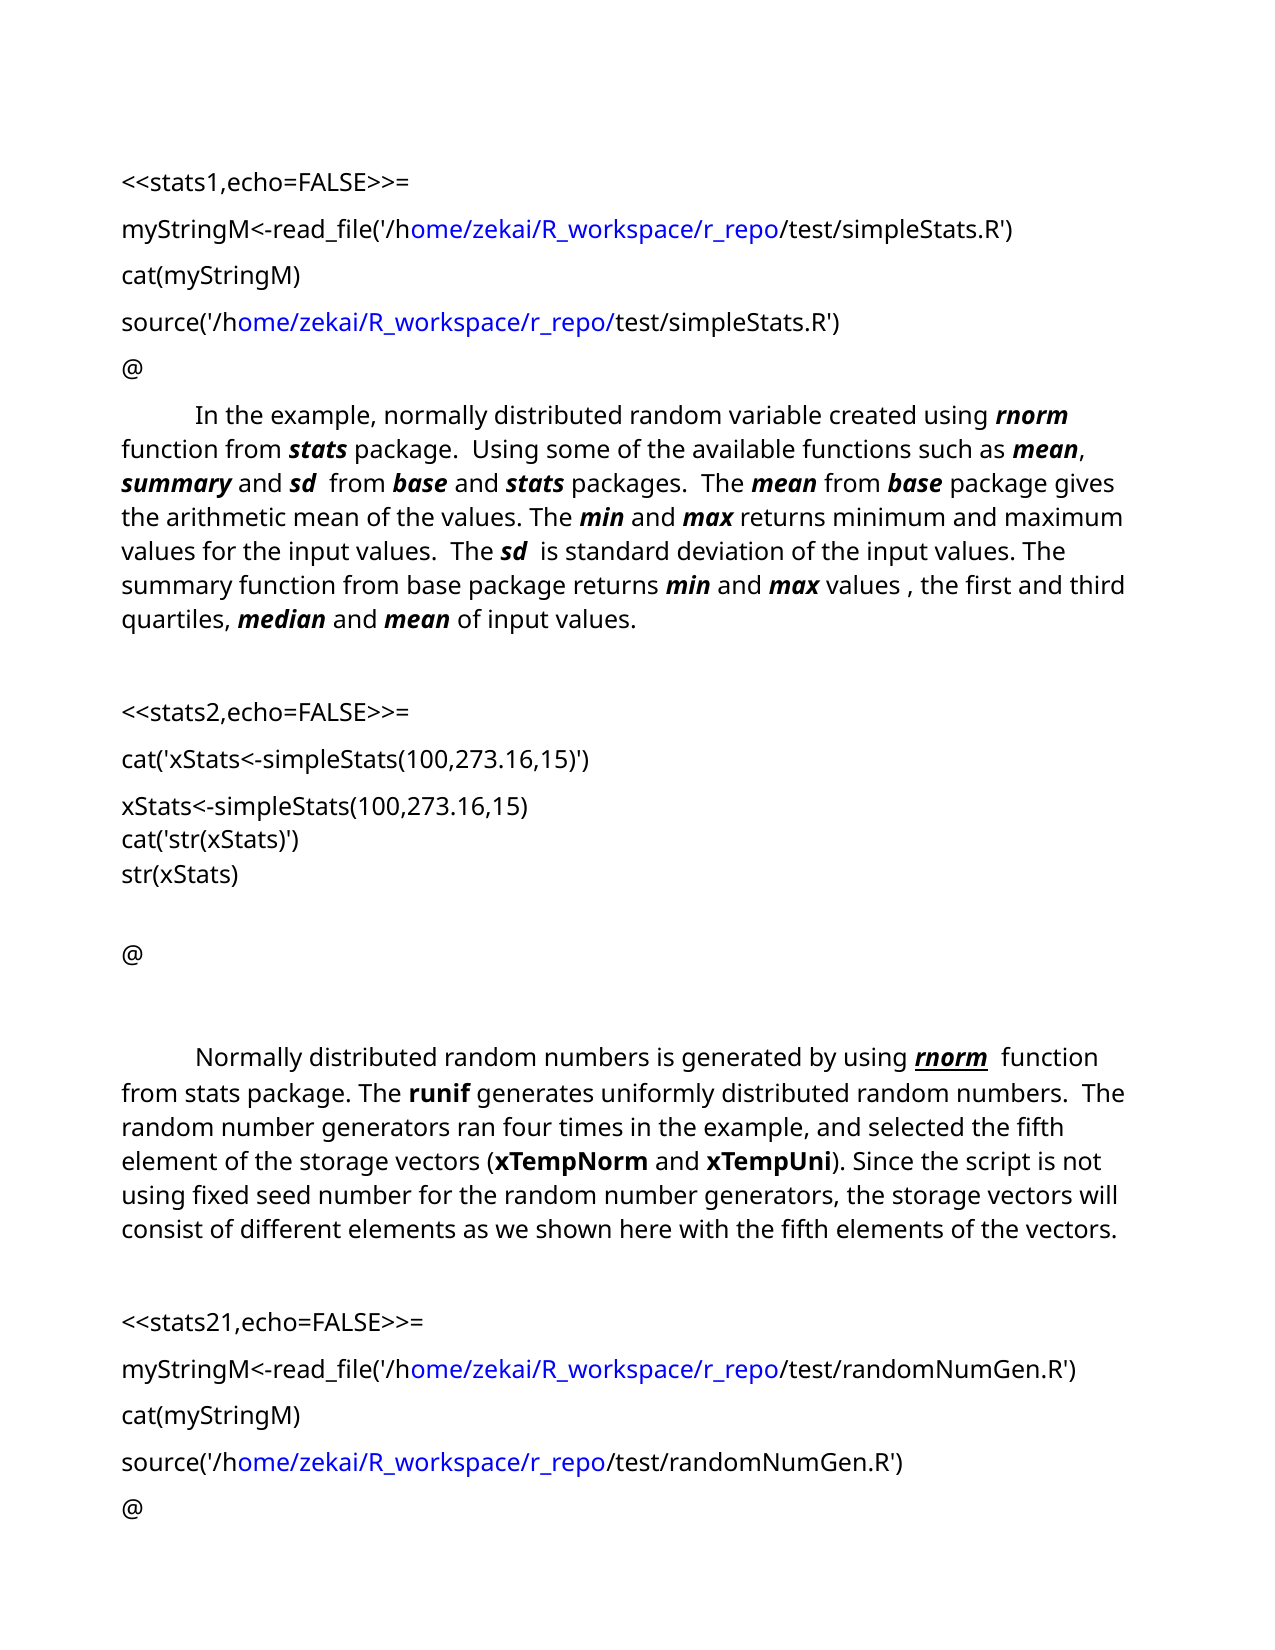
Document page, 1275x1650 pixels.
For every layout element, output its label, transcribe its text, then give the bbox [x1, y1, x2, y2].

text Normally distributed random numbers is generated by using rnorm function from stats package. The runif generates uniformly distributed random numbers. The random number generators ran four times in the example, and selected the fifth element of the storage vectors (xTempNorm and xTempUni). Since the script is not using fixed seed number for the random number generators, the storage vectors will consist of different elements as we shown here with the fifth elements of the vectors. [121, 1036, 1158, 1246]
text In the example, normally distributed random variable created using rnorm function from stats package. Using some of the available functions such as mean, summary and sd from base and stats packages. The mean from base package gives the arithmetic mean of the values. The min and max returns minimum and maximum values for the input values. The sd is standard deviation of the input values. The summary function from base package returns min and max values , the first and third quartiles, median and mean of input values. [121, 397, 1158, 636]
text @ [121, 937, 1158, 971]
text myStringM<-read_file('/home/zekai/R_workspace/r_repo/test/simpleStats.R') [121, 211, 1158, 245]
text <<stats2,echo=FALSE>>= [121, 695, 1158, 729]
text cat(myStringM) [121, 1398, 1158, 1432]
text cat('str(xStats)') [121, 822, 1158, 856]
text <<stats21,echo=FALSE>>= [121, 1305, 1158, 1339]
text source('/home/zekai/R_workspace/r_repo/test/simpleStats.R') [121, 304, 1158, 338]
text @ [121, 1491, 1158, 1525]
text source('/home/zekai/R_workspace/r_repo/test/randomNumGen.R') [121, 1444, 1158, 1478]
text xStats<-simpleStats(100,273.16,15) [121, 788, 1158, 822]
text str(xStats) [121, 856, 1158, 890]
text cat('xStats<-simpleStats(100,273.16,15)') [121, 742, 1158, 776]
text @ [121, 351, 1158, 385]
text myStringM<-read_file('/home/zekai/R_workspace/r_repo/test/randomNumGen.R') [121, 1351, 1158, 1385]
text <<stats1,echo=FALSE>>= [121, 165, 1158, 199]
text cat(myStringM) [121, 258, 1158, 292]
